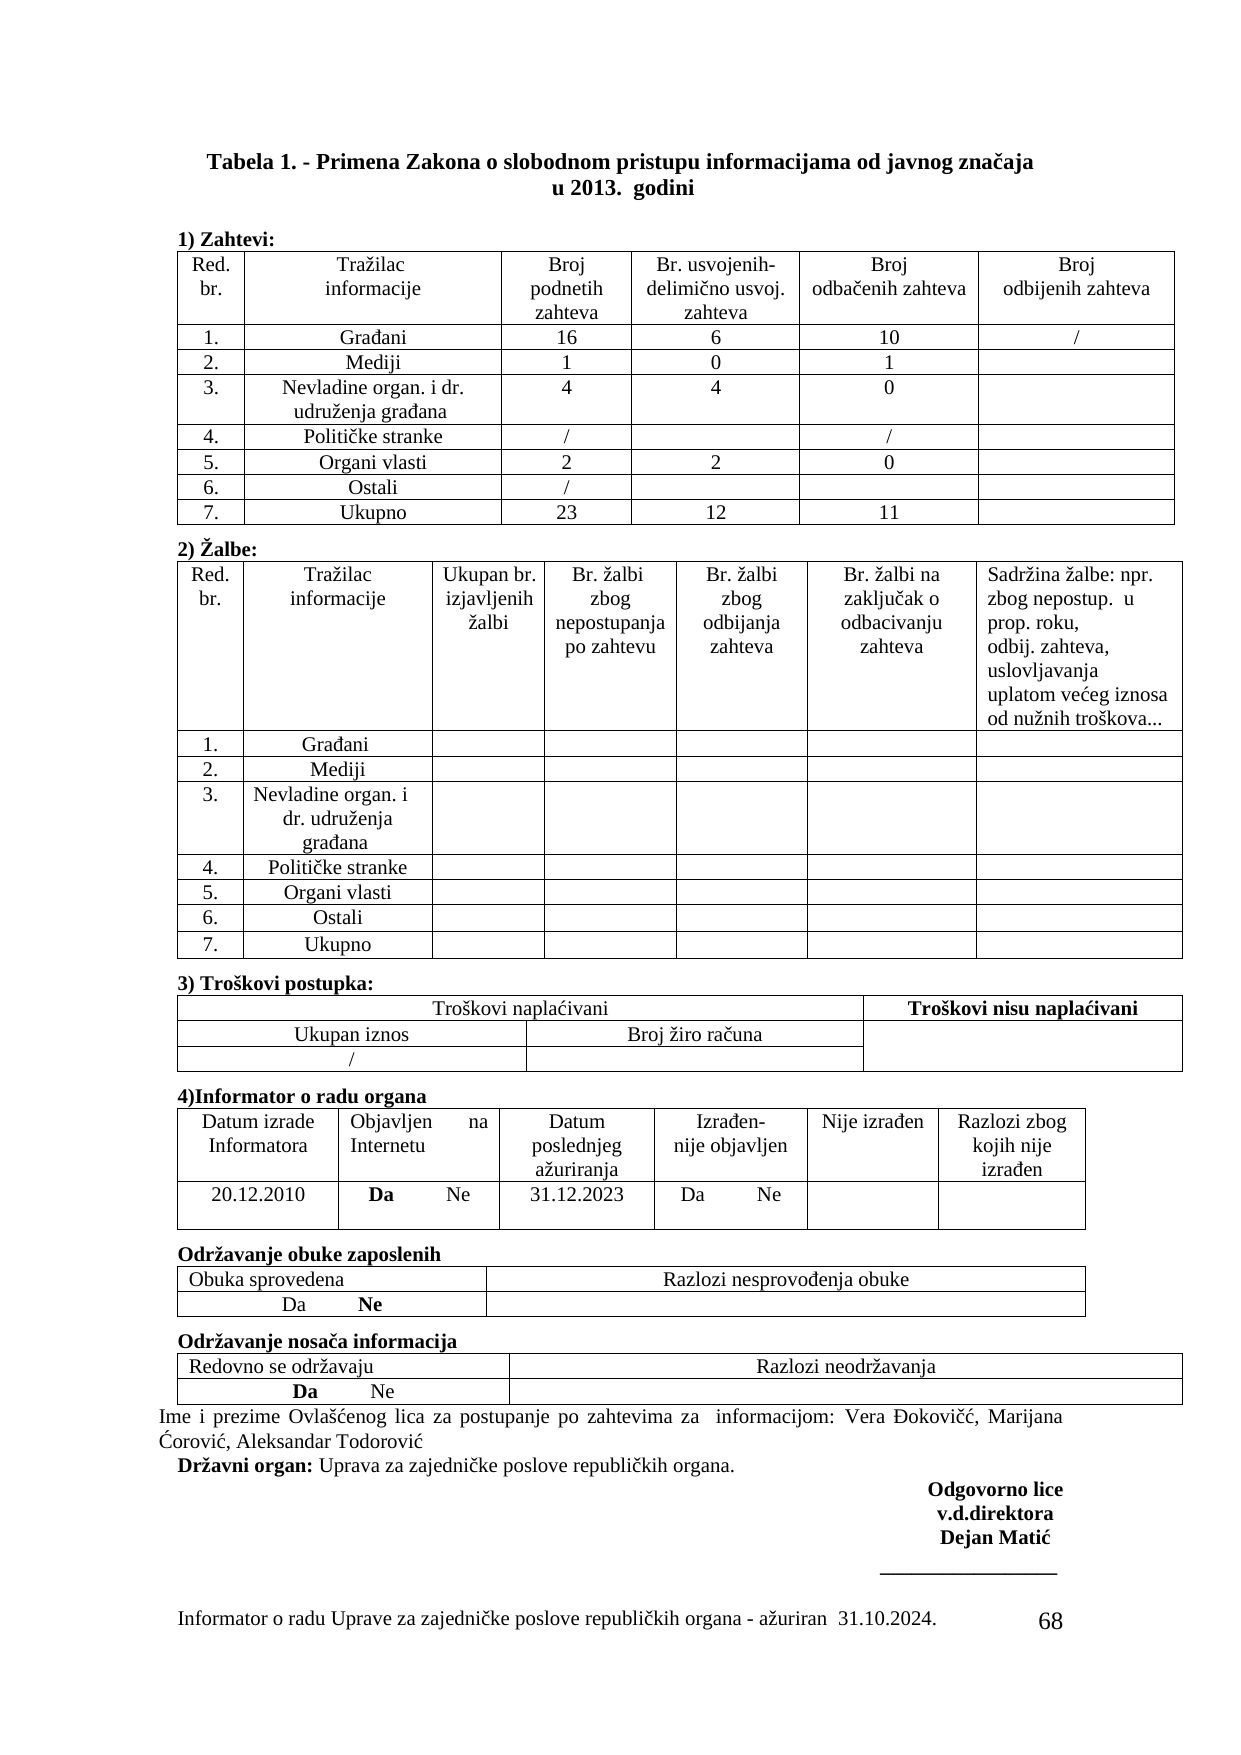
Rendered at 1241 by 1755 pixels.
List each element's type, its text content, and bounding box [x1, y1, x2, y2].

table_cell 1 [502, 350, 631, 374]
table_header Nije izrađen [808, 1109, 938, 1181]
table_cell 6 [632, 325, 799, 349]
table_cell 2 [502, 450, 631, 474]
table_cell 31.12.2023 [500, 1182, 654, 1229]
table_cell 1. [178, 731, 243, 756]
table_cell [939, 1182, 1085, 1229]
text Održavanje obuke zaposlenih [177, 1242, 1063, 1266]
table_cell / [178, 1047, 526, 1071]
table_cell 10 [800, 325, 978, 349]
table_cell 11 [800, 500, 978, 524]
table_cell / [502, 425, 631, 448]
table_cell [545, 731, 676, 756]
table_header Redovno se održavaju [178, 1354, 509, 1378]
table_cell Nevladine organ. i dr. udruženja građana [245, 375, 501, 423]
table_cell 5. [178, 880, 243, 904]
table_cell [433, 905, 544, 931]
table_cell [808, 731, 976, 756]
table_cell 6. [178, 905, 243, 931]
table_cell 7. [178, 932, 243, 958]
table_header Br. usvojenih- delimično usvoj. zahteva [632, 252, 799, 324]
subtitle Dejan Matić [852, 1525, 1063, 1549]
text u 2013. godini [177, 174, 1063, 200]
table_cell Da Ne [655, 1182, 807, 1229]
table_cell [487, 1292, 1085, 1316]
table_cell [979, 475, 1174, 499]
table_cell 0 [800, 375, 978, 423]
table_cell [677, 855, 807, 879]
table_cell [632, 475, 799, 499]
table_cell Da Ne [178, 1292, 486, 1316]
table_cell 4 [502, 375, 631, 423]
table_cell [677, 880, 807, 904]
table_header Izrađen- nije objavlјen [655, 1109, 807, 1181]
table_cell Organi vlasti [245, 450, 501, 474]
table_header Datum izrade Informatora [178, 1109, 338, 1181]
table_cell [632, 425, 799, 448]
table_header Sadržina žalbe: npr. zbog nepostup. u prop. roku, odbij. zahteva, uslovlјavanja uplatom većeg iznosa od nužnih troškova... [977, 562, 1182, 730]
table_cell [808, 880, 976, 904]
table_cell Ukupno [244, 932, 432, 958]
table_cell [977, 731, 1182, 756]
table_cell 2. [178, 757, 243, 781]
table_cell [808, 782, 976, 854]
text _________________ [177, 1549, 1063, 1578]
table_header Br. žalbi na zaklјučak o odbacivanju zahteva [808, 562, 976, 730]
table_cell [433, 880, 544, 904]
table_cell [977, 905, 1182, 931]
table_cell 2. [178, 350, 244, 374]
table_header Objavlјen na Internetu [339, 1109, 499, 1181]
table_cell 12 [632, 500, 799, 524]
table_cell [808, 932, 976, 958]
table_header Broj odbijenih zahteva [979, 252, 1174, 324]
table_cell [808, 757, 976, 781]
table_cell Ostali [244, 905, 432, 931]
table_cell [977, 782, 1182, 854]
table_cell [677, 782, 807, 854]
table_cell Ostali [245, 475, 501, 499]
table_header Br. žalbi zbog nepostupanja po zahtevu [545, 562, 676, 730]
table_cell [979, 350, 1174, 374]
table_cell [808, 1182, 938, 1229]
table_cell 2 [632, 450, 799, 474]
table_cell [979, 375, 1174, 423]
table_cell 1 [800, 350, 978, 374]
table_cell / [979, 325, 1174, 349]
table_cell 3. [178, 782, 243, 854]
table_cell Mediji [244, 757, 432, 781]
text Tabela 1. - Primena Zakona o slobodnom pristupu informacijama od javnog značaja [177, 148, 1063, 174]
table_cell [545, 932, 676, 958]
table_cell [977, 757, 1182, 781]
table_cell 1. [178, 325, 244, 349]
table_header Datum poslednjeg ažuriranja [500, 1109, 654, 1181]
table_cell [433, 855, 544, 879]
text 2) Žalbe: [177, 537, 1063, 561]
table_header Broj odbačenih zahteva [800, 252, 978, 324]
table_cell [977, 932, 1182, 958]
text Održavanje nosača informacija [177, 1329, 1063, 1353]
table_cell Organi vlasti [244, 880, 432, 904]
table_cell [979, 450, 1174, 474]
table_cell / [502, 475, 631, 499]
table_cell 23 [502, 500, 631, 524]
table_cell Građani [245, 325, 501, 349]
table_cell [977, 880, 1182, 904]
table_cell [433, 757, 544, 781]
table_header Troškovi naplaćivani [178, 996, 863, 1020]
table_cell 4 [632, 375, 799, 423]
table_cell 6. [178, 475, 244, 499]
text 3) Troškovi postupka: [177, 971, 1063, 995]
table_cell 16 [502, 325, 631, 349]
table_cell [808, 855, 976, 879]
table_header Ukupan br. izjavlјenih žalbi [433, 562, 544, 730]
subtitle v.d.direktora [852, 1501, 1063, 1525]
table_cell Da Ne [178, 1379, 509, 1403]
table_cell Političke stranke [244, 855, 432, 879]
table_cell [433, 782, 544, 854]
table_cell [677, 731, 807, 756]
table_cell [545, 782, 676, 854]
table_cell / [800, 425, 978, 448]
text Ime i prezime Ovlašćenog lica za postupanje po zahtevima za informacijom: Vera Đokovičć, Marijana Ćorović, Aleksandar Todorović [158, 1404, 1063, 1453]
table_cell 0 [632, 350, 799, 374]
table_cell [979, 500, 1174, 524]
text Državni organ: Uprava za zajedničke poslove republičkih organa. [177, 1453, 1063, 1477]
table_cell [977, 855, 1182, 879]
table_cell Ukupno [245, 500, 501, 524]
table_header Razlozi zbog kojih nije izrađen [939, 1109, 1085, 1181]
table_header Razlozi neodržavanja [510, 1354, 1182, 1378]
table_header Tražilac informacije [244, 562, 432, 730]
table_cell [433, 932, 544, 958]
table_cell [545, 757, 676, 781]
table_cell Mediji [245, 350, 501, 374]
text 1) Zahtevi: [177, 227, 1063, 251]
table_cell [864, 1021, 1182, 1071]
table_header Tražilac informacije [245, 252, 501, 324]
table_header Troškovi nisu naplaćivani [864, 996, 1182, 1020]
table_cell 3. [178, 375, 244, 423]
table_cell 4. [178, 855, 243, 879]
table_cell 5. [178, 450, 244, 474]
table_cell 7. [178, 500, 244, 524]
table_cell 0 [800, 450, 978, 474]
table_cell [545, 880, 676, 904]
table_cell [808, 905, 976, 931]
table_cell [800, 475, 978, 499]
table_header Br. žalbi zbog odbijanja zahteva [677, 562, 807, 730]
table_cell [677, 905, 807, 931]
table_header Razlozi nesprovođenja obuke [487, 1267, 1085, 1291]
table_cell Građani [244, 731, 432, 756]
table_header Obuka sprovedena [178, 1267, 486, 1291]
table_cell Ukupan iznos [178, 1021, 526, 1046]
table_cell Političke stranke [245, 425, 501, 448]
text 4)Informator o radu organa [177, 1084, 1063, 1108]
table_cell [545, 855, 676, 879]
table_cell Da Ne [339, 1182, 499, 1229]
table_cell [677, 757, 807, 781]
table_header Red. br. [178, 562, 243, 730]
table_cell 20.12.2010 [178, 1182, 338, 1229]
table_cell [527, 1047, 863, 1071]
text Odgovorno lice [177, 1477, 1063, 1501]
table_cell [677, 932, 807, 958]
table_cell [979, 425, 1174, 448]
table_cell 4. [178, 425, 244, 448]
table_cell [433, 731, 544, 756]
table_cell [545, 905, 676, 931]
table_header Red.br. [178, 252, 244, 324]
table_cell [510, 1379, 1182, 1403]
table_cell Nevladine organ. i dr. udruženja građana [244, 782, 432, 854]
table_header Broj podnetih zahteva [502, 252, 631, 324]
table_cell Broj žiro računa [527, 1021, 863, 1046]
